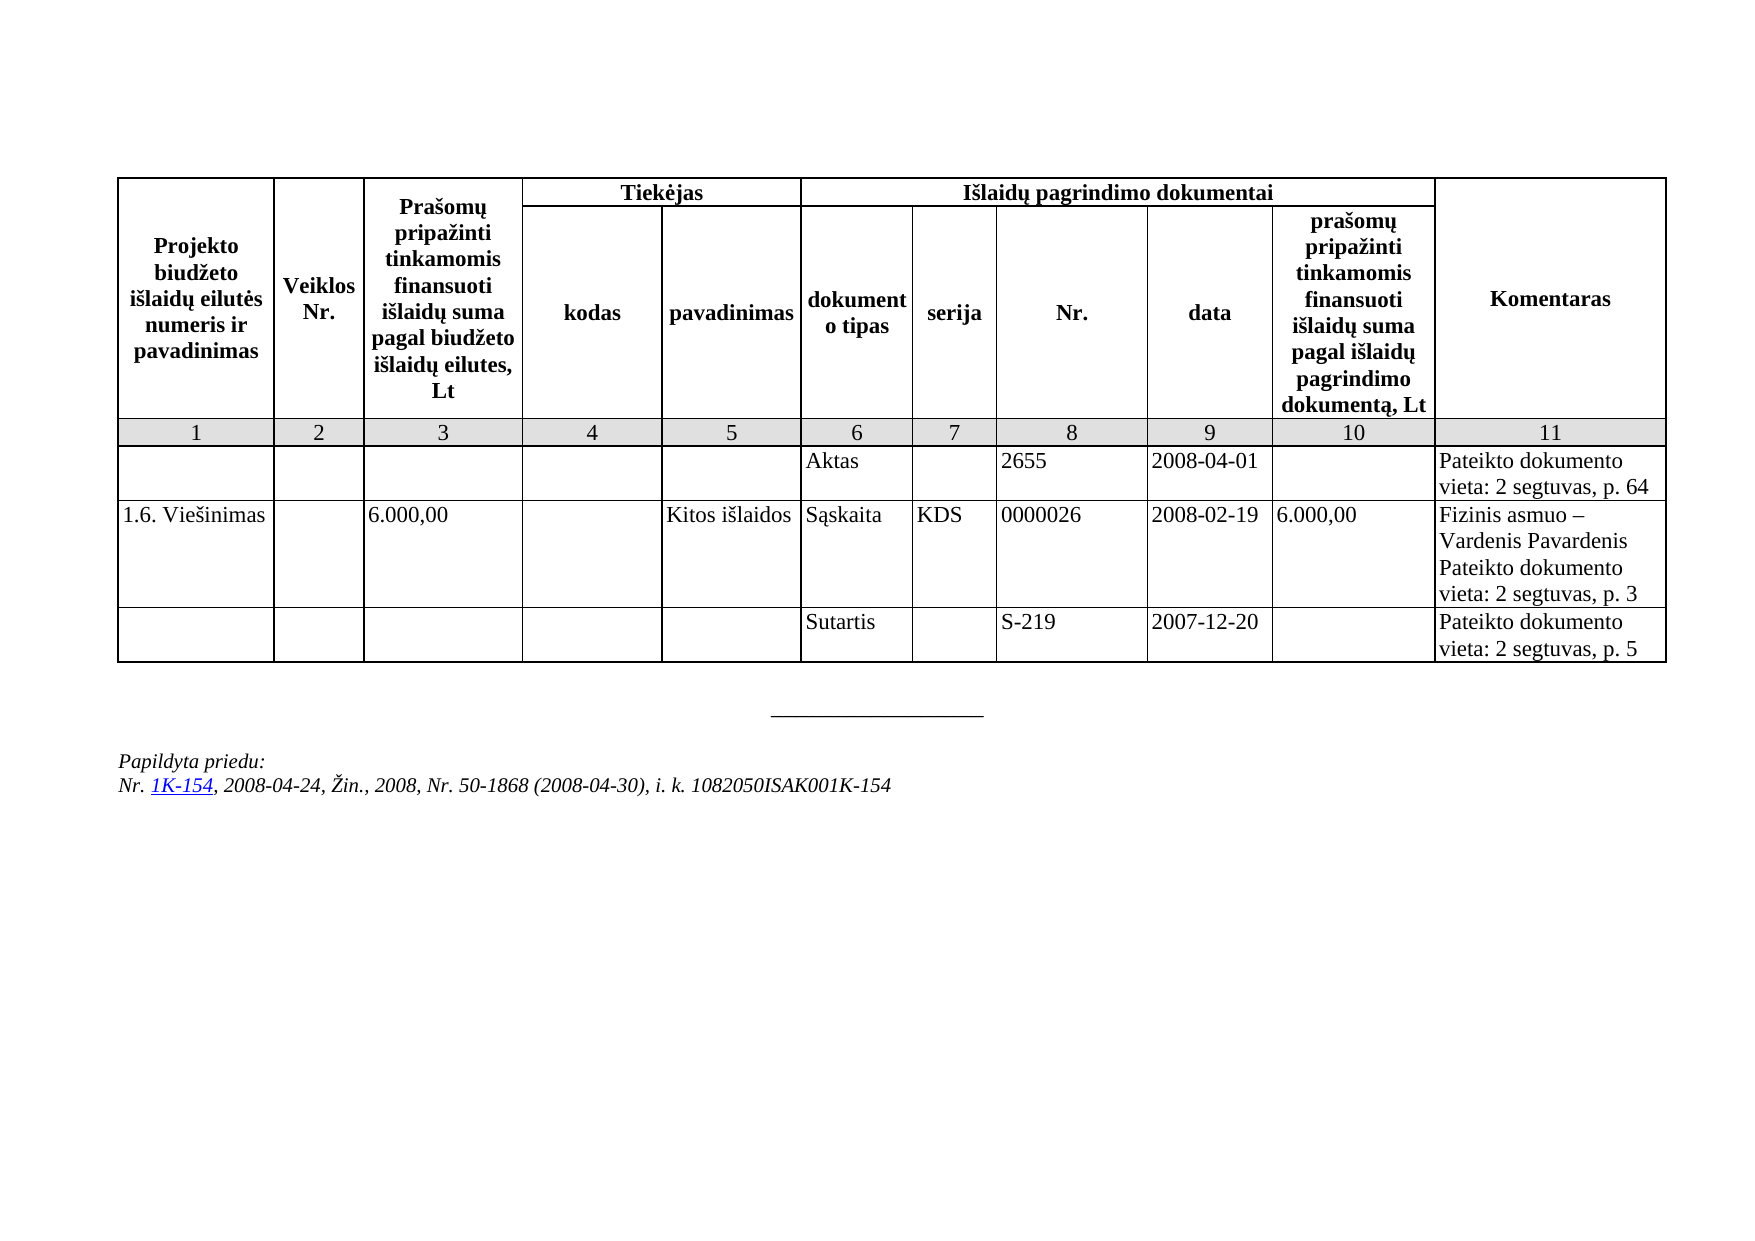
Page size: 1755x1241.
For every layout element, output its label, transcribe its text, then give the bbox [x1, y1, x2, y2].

table_cell Aktas [802, 447, 912, 500]
table_cell 0000026 [997, 501, 1147, 607]
table_cell [663, 608, 800, 661]
table_header Išlaidų pagrindimo dokumentai [802, 179, 1434, 205]
table_cell [275, 608, 363, 661]
table_cell [119, 447, 273, 500]
table_cell 9 [1148, 419, 1272, 445]
table_cell 6 [802, 419, 912, 445]
table_header Veiklos Nr. [275, 179, 363, 417]
table_cell 2655 [997, 447, 1147, 500]
table_cell 10 [1273, 419, 1434, 445]
table_cell Nr. [997, 207, 1147, 417]
table_cell Pateikto dokumento vieta: 2 segtuvas, p. 64 [1436, 447, 1665, 500]
table_cell [913, 608, 996, 661]
table_cell 1 [119, 419, 273, 445]
table_cell pavadinimas [663, 207, 800, 417]
table_cell 1.6. Viešinimas [119, 501, 273, 607]
table_cell Fizinis asmuo – Vardenis Pavardenis Pateikto dokumento vieta: 2 segtuvas, p. 3 [1436, 501, 1665, 607]
table_cell S-219 [997, 608, 1147, 661]
table_header Prašomų pripažinti tinkamomis finansuoti išlaidų suma pagal biudžeto išlaidų eilutes, Lt [365, 179, 522, 417]
text Nr. 1K-154, 2008-04-24, Žin., 2008, Nr. 50-1868 (2008-04-30), i. k. 1082050ISAK001K-154 [118, 773, 1636, 797]
table_cell 6.000,00 [1273, 501, 1434, 607]
table_cell Kitos išlaidos [663, 501, 800, 607]
table_cell 5 [663, 419, 800, 445]
table_cell dokumento tipas [802, 207, 912, 417]
table_cell 3 [365, 419, 522, 445]
table_cell [523, 608, 661, 661]
table_cell [275, 501, 363, 607]
table_cell [913, 447, 996, 500]
table_header Tiekėjas [523, 179, 800, 205]
table_cell [1273, 608, 1434, 661]
table_cell 4 [523, 419, 661, 445]
table_header Projekto biudžeto išlaidų eilutės numeris ir pavadinimas [119, 179, 273, 417]
table_cell 2008-02-19 [1148, 501, 1272, 607]
table_cell 8 [997, 419, 1147, 445]
table_cell Pateikto dokumento vieta: 2 segtuvas, p. 5 [1436, 608, 1665, 661]
table_cell [523, 501, 661, 607]
table_cell 2007-12-20 [1148, 608, 1272, 661]
text Papildyta priedu: [118, 749, 1636, 773]
table_cell [523, 447, 661, 500]
table_cell [365, 608, 522, 661]
table_cell Sąskaita [802, 501, 912, 607]
table_cell 2008-04-01 [1148, 447, 1272, 500]
table_cell kodas [523, 207, 661, 417]
table_cell serija [913, 207, 996, 417]
table_cell [663, 447, 800, 500]
text _________________ [118, 691, 1636, 720]
table_cell [119, 608, 273, 661]
table_cell 6.000,00 [365, 501, 522, 607]
table_cell 11 [1436, 419, 1665, 445]
table_cell 7 [913, 419, 996, 445]
table_cell [1273, 447, 1434, 500]
table_cell 2 [275, 419, 363, 445]
table_cell data [1148, 207, 1272, 417]
table_cell prašomų pripažinti tinkamomis finansuoti išlaidų suma pagal išlaidų pagrindimo dokumentą, Lt [1273, 207, 1434, 417]
table_cell [365, 447, 522, 500]
table_cell [275, 447, 363, 500]
table_header Komentaras [1436, 179, 1665, 417]
table_cell KDS [913, 501, 996, 607]
table_cell Sutartis [802, 608, 912, 661]
